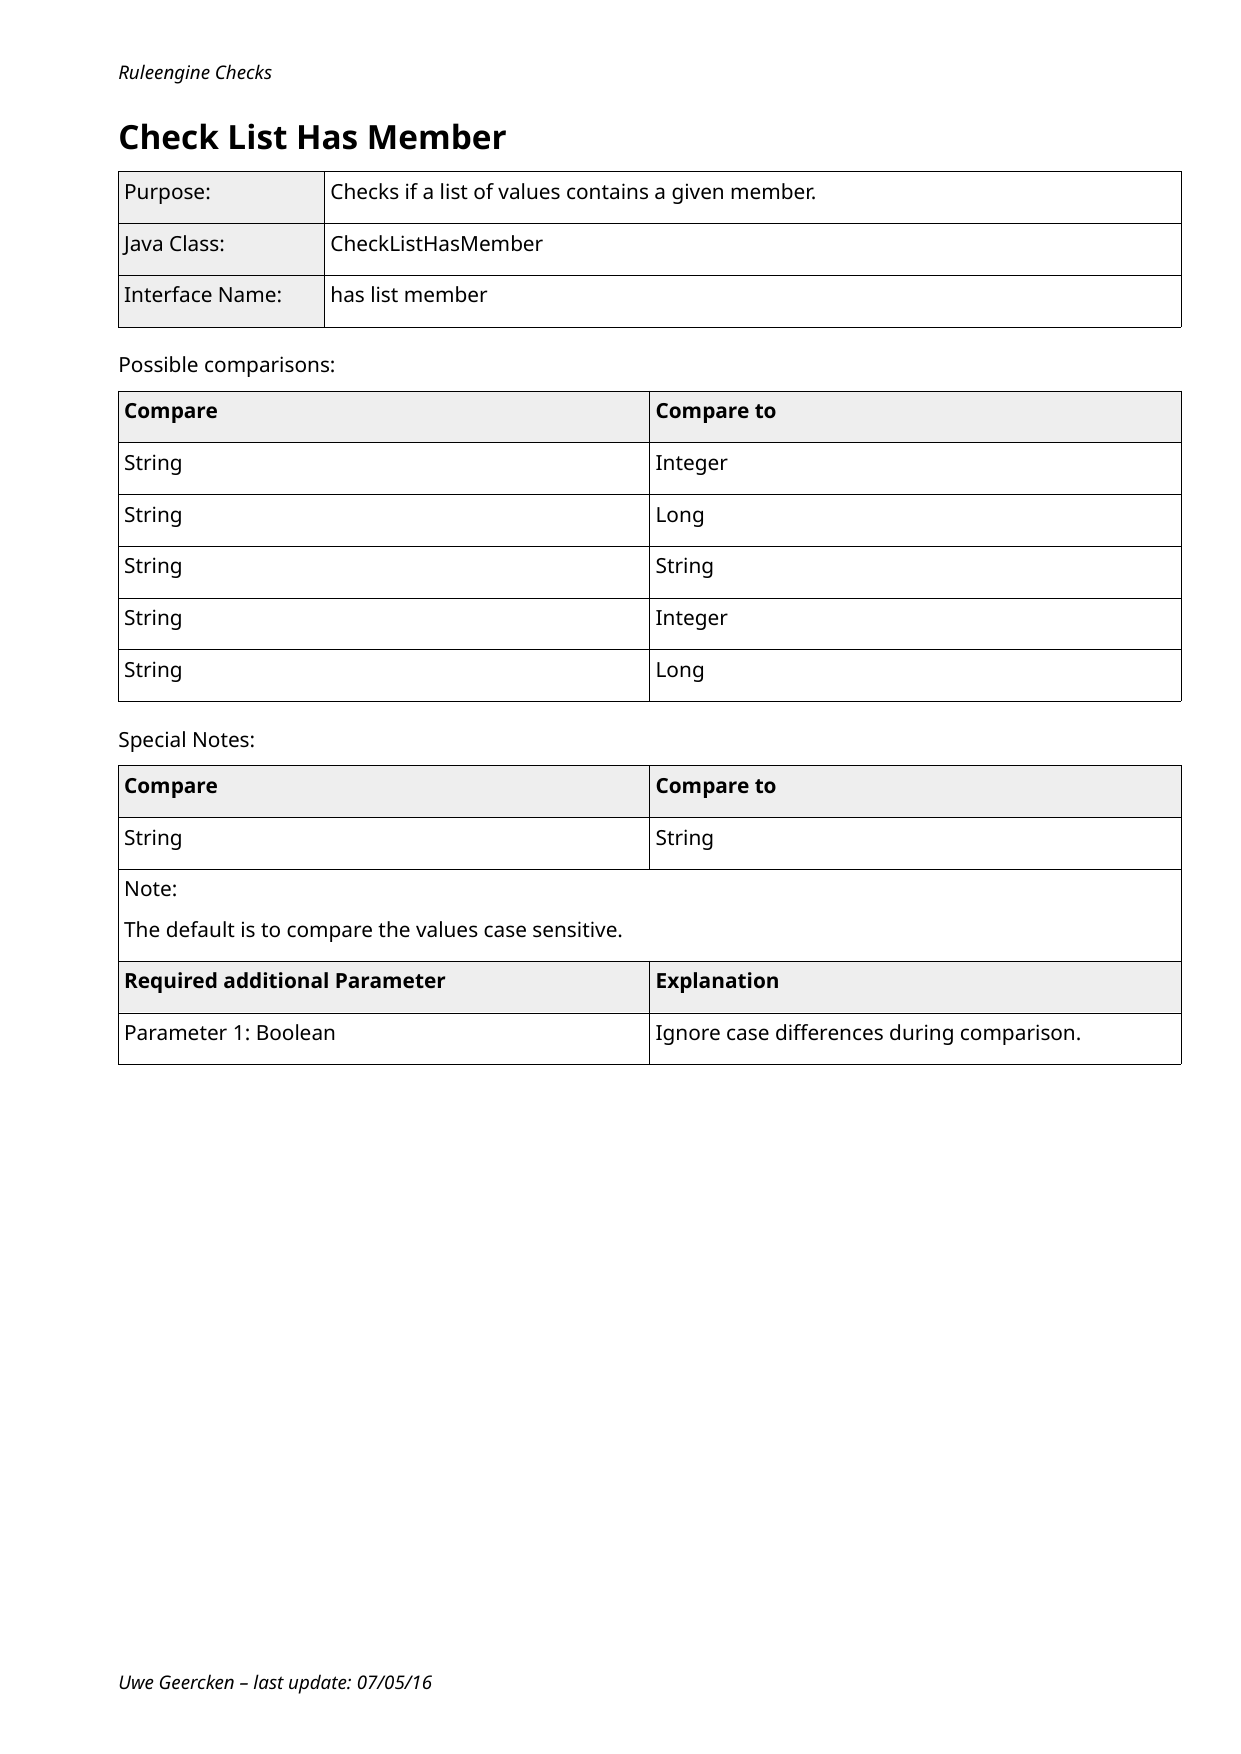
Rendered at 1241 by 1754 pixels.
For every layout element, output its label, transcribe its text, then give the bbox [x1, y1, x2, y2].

table_cell String [119, 650, 649, 701]
text Possible comparisons: [118, 350, 1181, 379]
table_cell Required additional Parameter [119, 962, 649, 1012]
table_header Checks if a list of values contains a given member. [325, 172, 1181, 223]
table_cell Integer [650, 599, 1181, 649]
table_cell String [650, 818, 1181, 869]
table_header Purpose: [119, 172, 324, 223]
table_cell String [119, 599, 649, 649]
table_header Compare to [650, 392, 1181, 442]
table_cell String [119, 818, 649, 869]
table_header Compare to [650, 766, 1181, 817]
table_header Compare [119, 766, 649, 817]
table_cell Java Class: [119, 224, 324, 275]
table_cell has list member [325, 276, 1181, 327]
table_cell Long [650, 495, 1181, 546]
table_cell Long [650, 650, 1181, 701]
text Check List Has Member [118, 114, 1181, 159]
table_cell Interface Name: [119, 276, 324, 327]
table_cell Integer [650, 443, 1181, 494]
text Special Notes: [118, 725, 1181, 753]
table_header Compare [119, 392, 649, 442]
table_cell String [119, 547, 649, 598]
table_cell Note: The default is to compare the values case sensitive. [119, 870, 1181, 961]
table_cell Explanation [650, 962, 1181, 1012]
table_cell String [119, 495, 649, 546]
table_cell String [119, 443, 649, 494]
table_cell CheckListHasMember [325, 224, 1181, 275]
table_cell Parameter 1: Boolean [119, 1014, 649, 1064]
table_cell String [650, 547, 1181, 598]
table_cell Ignore case differences during comparison. [650, 1014, 1181, 1064]
